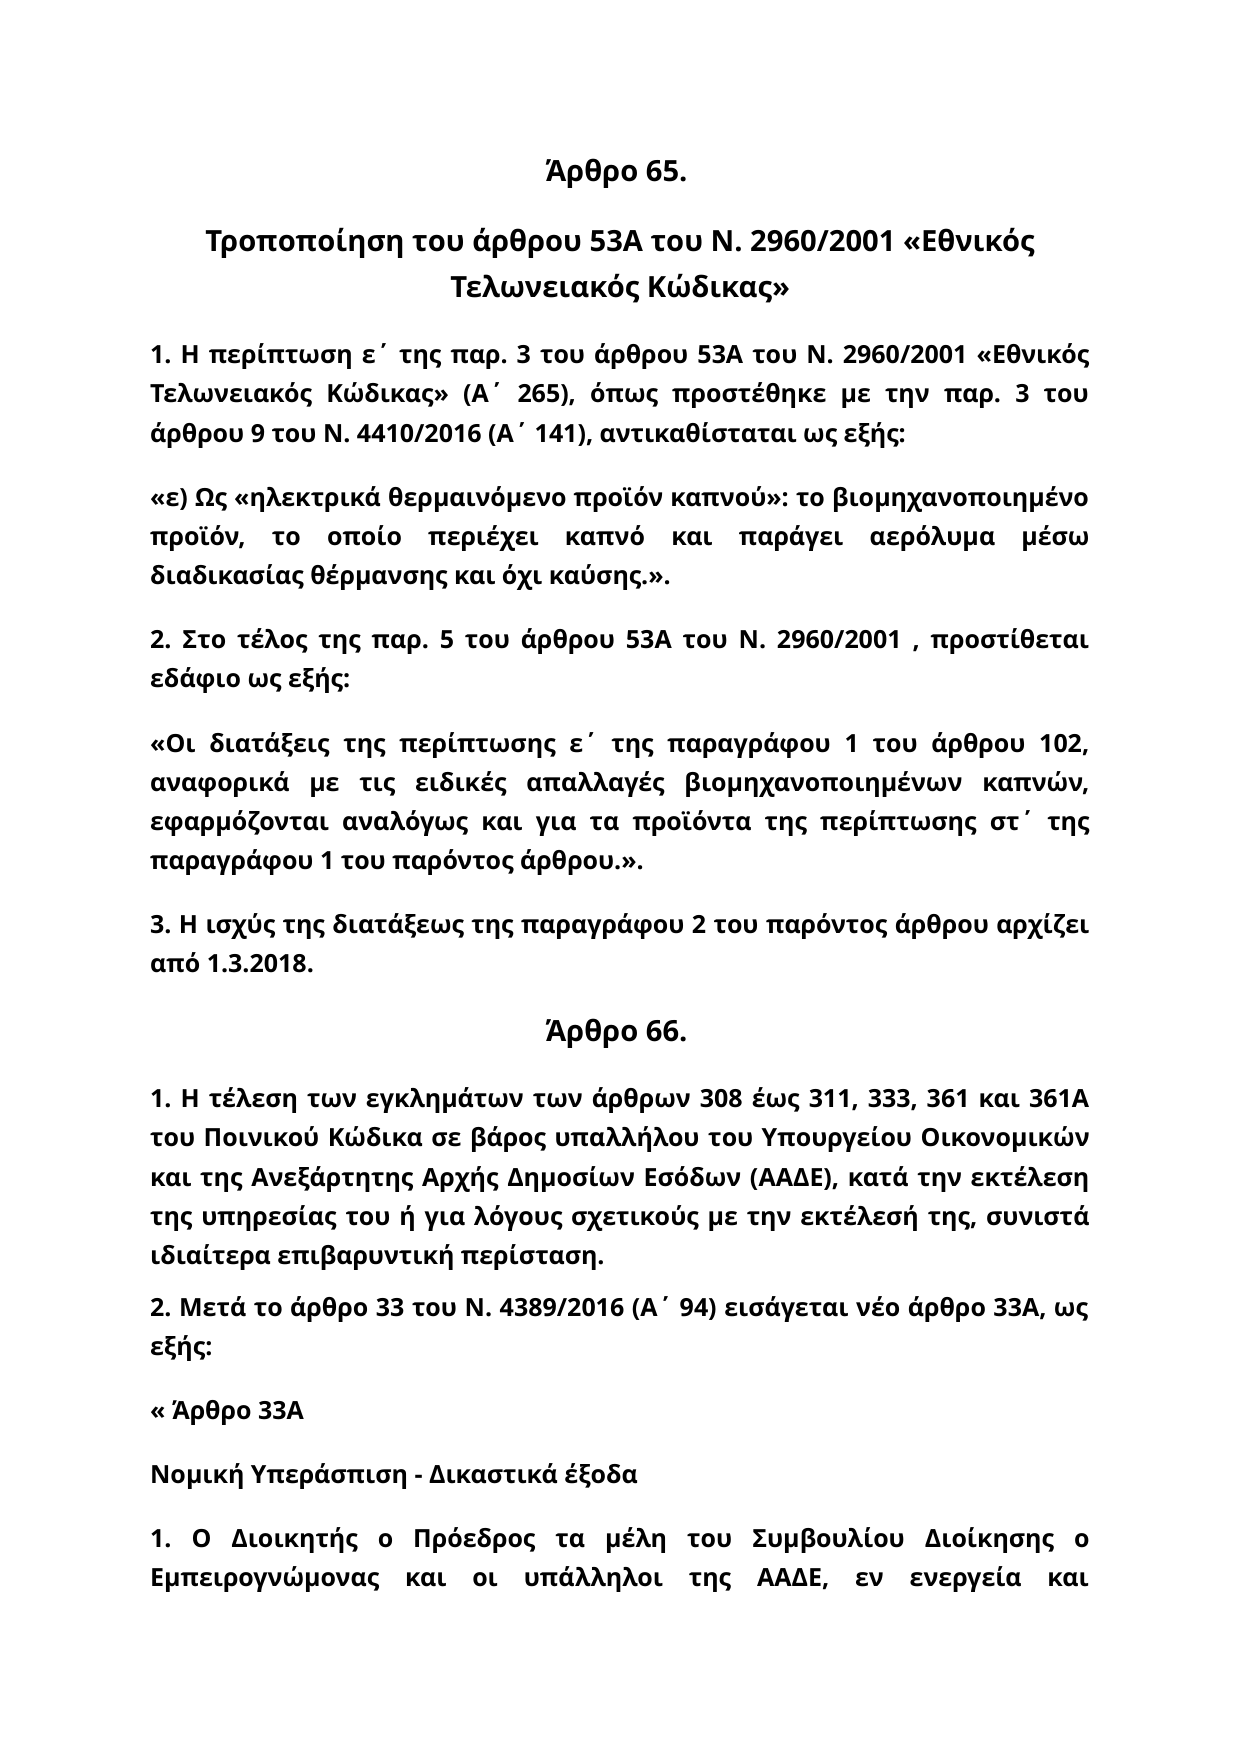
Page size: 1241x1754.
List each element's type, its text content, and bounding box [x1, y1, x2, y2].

text «ε) Ως «ηλεκτρικά θερμαινόμενο προϊόν καπνού»: το βιομηχανοποιημένο προϊόν, το οποίο περιέχει καπνό και παράγει αερόλυμα μέσω διαδικασίας θέρμανσης και όχι καύσης.». [150, 479, 1090, 592]
subtitle Τροποποίηση του άρθρου 53Α του Ν. 2960/2001 «Εθνικός Τελωνειακός Κώδικας» [150, 221, 1090, 306]
text 1. Ο Διοικητής ο Πρόεδρος τα μέλη του Συμβουλίου Διοίκησης ο Εμπειρογνώμονας και οι υπάλληλοι της ΑΑΔΕ, εν ενεργεία και [150, 1521, 1090, 1594]
text 1. Η περίπτωση ε΄ της παρ. 3 του άρθρου 53Α του Ν. 2960/2001 «Εθνικός Τελωνειακός Κώδικας» (Α΄ 265), όπως προστέθηκε με την παρ. 3 του άρθρου 9 του Ν. 4410/2016 (Α΄ 141), αντικαθίσταται ως εξής: [150, 337, 1090, 449]
text «Οι διατάξεις της περίπτωσης ε΄ της παραγράφου 1 του άρθρου 102, αναφορικά με τις ειδικές απαλλαγές βιομηχανοποιημένων καπνών, εφαρμόζονται αναλόγως και για τα προϊόντα της περίπτωσης στ΄ της παραγράφου 1 του παρόντος άρθρου.». [150, 725, 1090, 877]
text 3. Η ισχύς της διατάξεως της παραγράφου 2 του παρόντος άρθρου αρχίζει από 1.3.2018. [150, 907, 1090, 980]
text 1. Η τέλεση των εγκλημάτων των άρθρων 308 έως 311, 333, 361 και 361Α του Ποινικού Κώδικα σε βάρος υπαλλήλου του Υπουργείου Οικονομικών και της Ανεξάρτητης Αρχής Δημοσίων Εσόδων (ΑΑΔΕ), κατά την εκτέλεση της υπηρεσίας του ή για λόγους σχετικούς με την εκτέλεσή της, συνιστά ιδιαίτερα επιβαρυντική περίσταση. [150, 1081, 1090, 1272]
text 2. Μετά το άρθρο 33 του Ν. 4389/2016 (Α΄ 94) εισάγεται νέο άρθρο 33Α, ως εξής: [150, 1289, 1090, 1362]
subtitle Άρθρο 65. [150, 150, 1090, 190]
text 2. Στο τέλος της παρ. 5 του άρθρου 53Α του Ν. 2960/2001 , προστίθεται εδάφιο ως εξής: [150, 622, 1090, 695]
text Νομική Υπεράσπιση - Δικαστικά έξοδα [150, 1457, 1090, 1491]
subtitle Άρθρο 66. [150, 1010, 1090, 1050]
text « Άρθρο 33Α [150, 1392, 1090, 1427]
